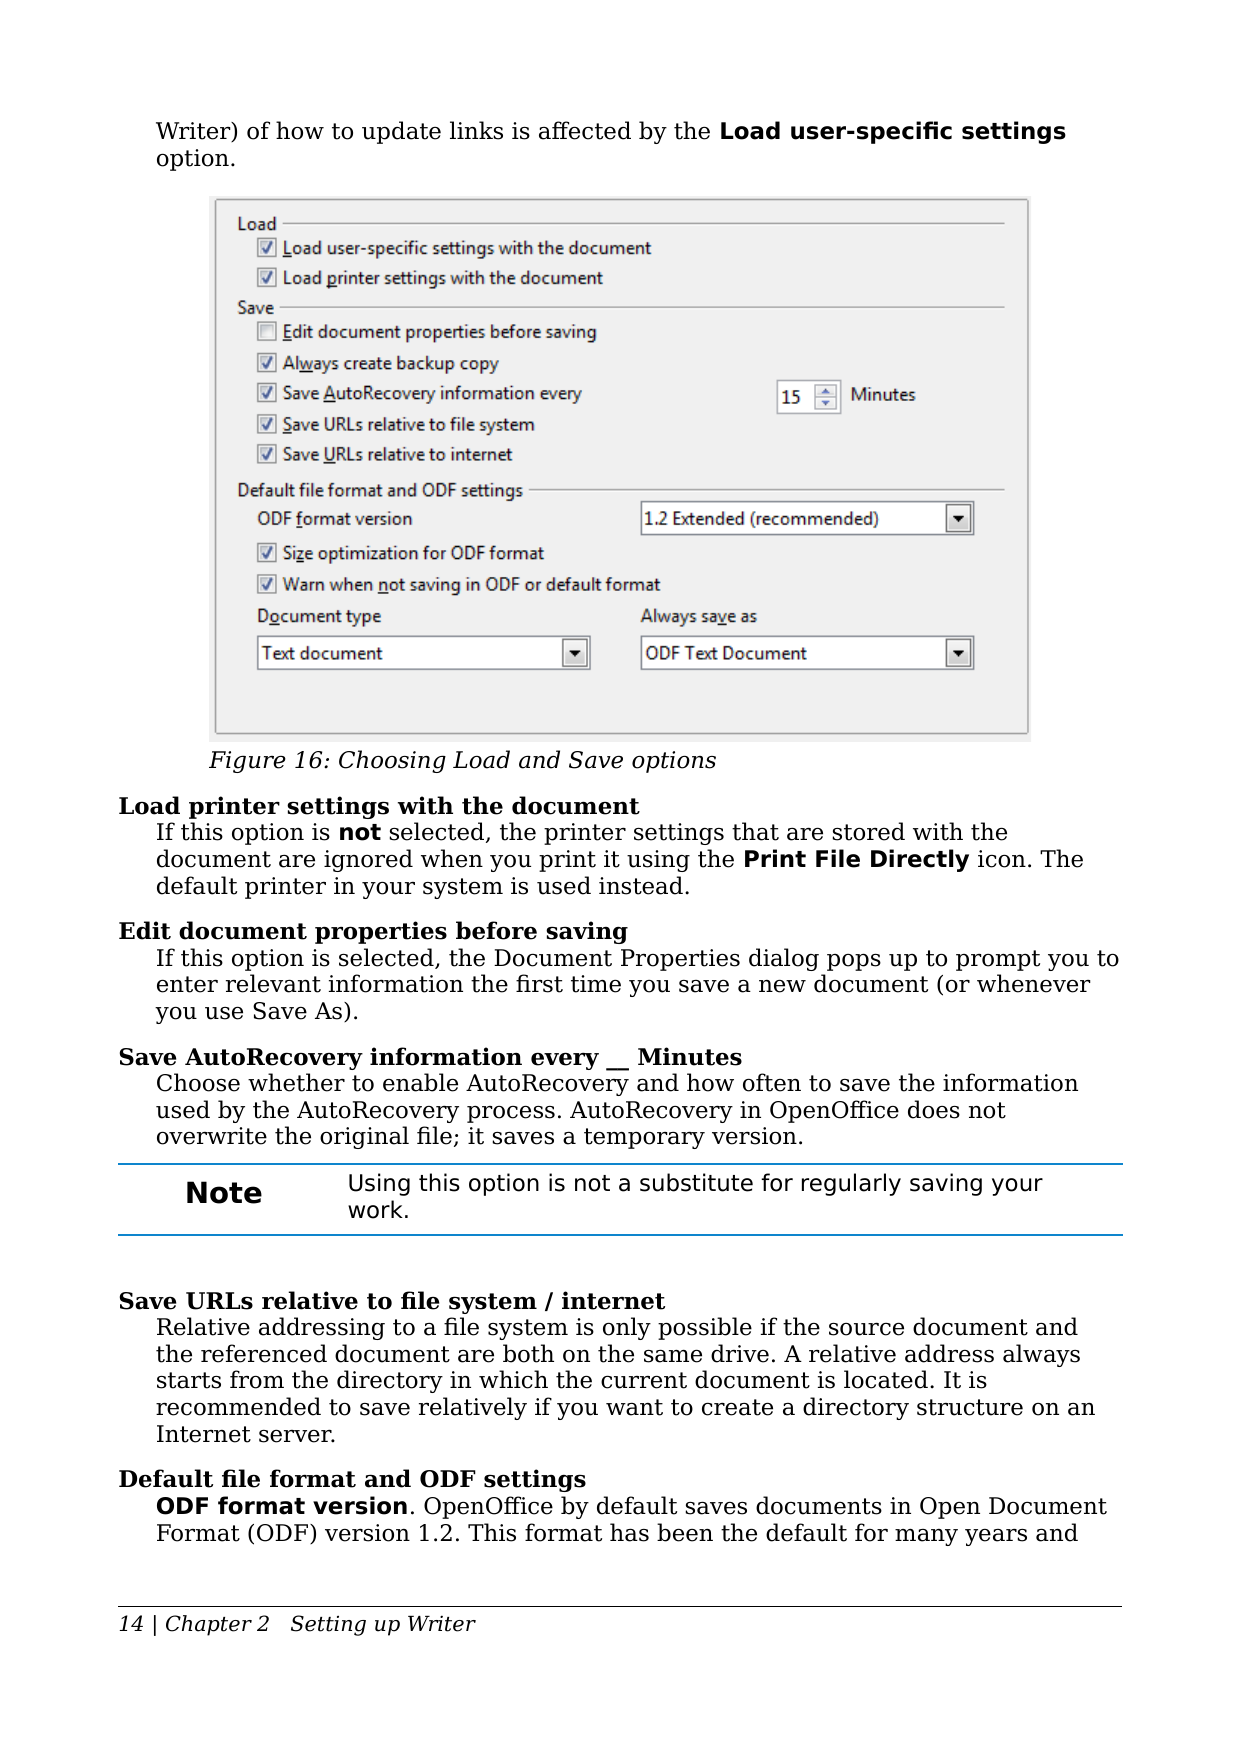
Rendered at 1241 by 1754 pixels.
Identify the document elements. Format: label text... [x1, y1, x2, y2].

text If this option is selected, the Document Properties dialog pops up to prompt you to enter relevant information the first time you save a new document (or whenever you use Save As). [156, 945, 1122, 1025]
text Relative addressing to a file system is only possible if the source document and the referenced document are both on the same drive. A relative address always starts from the directory in which the current document is located. It is recommended to save relatively if you want to create a directory structure on an Internet server. [156, 1314, 1122, 1448]
text Load printer settings with the document [118, 793, 1122, 819]
table_header Using this option is not a substitute for regularly saving your work. [329, 1165, 1123, 1234]
text Save URLs relative to file system / internet [118, 1287, 1122, 1314]
text ODF format version. OpenOffice by default saves documents in Open Document Format (ODF) version 1.2. This format has been the default for many years and [156, 1493, 1122, 1546]
text Save AutoRecovery information every __ Minutes [118, 1043, 1122, 1070]
table_header Note [118, 1165, 329, 1234]
text Writer) of how to update links is affected by the Load user-specific settings option. [156, 118, 1122, 171]
text Default file format and ODF settings [118, 1466, 1122, 1493]
text Edit document properties before saving [118, 918, 1122, 945]
text Figure 16: Choosing Load and Save options [209, 748, 1031, 774]
picture [209, 196, 1032, 742]
text Choose whether to enable AutoRecovery and how often to save the information used by the AutoRecovery process. AutoRecovery in OpenOffice does not overwrite the original file; it saves a temporary version. [156, 1070, 1122, 1150]
text If this option is not selected, the printer settings that are stored with the document are ignored when you print it using the Print File Directly icon. The default printer in your system is used instead. [156, 819, 1122, 899]
